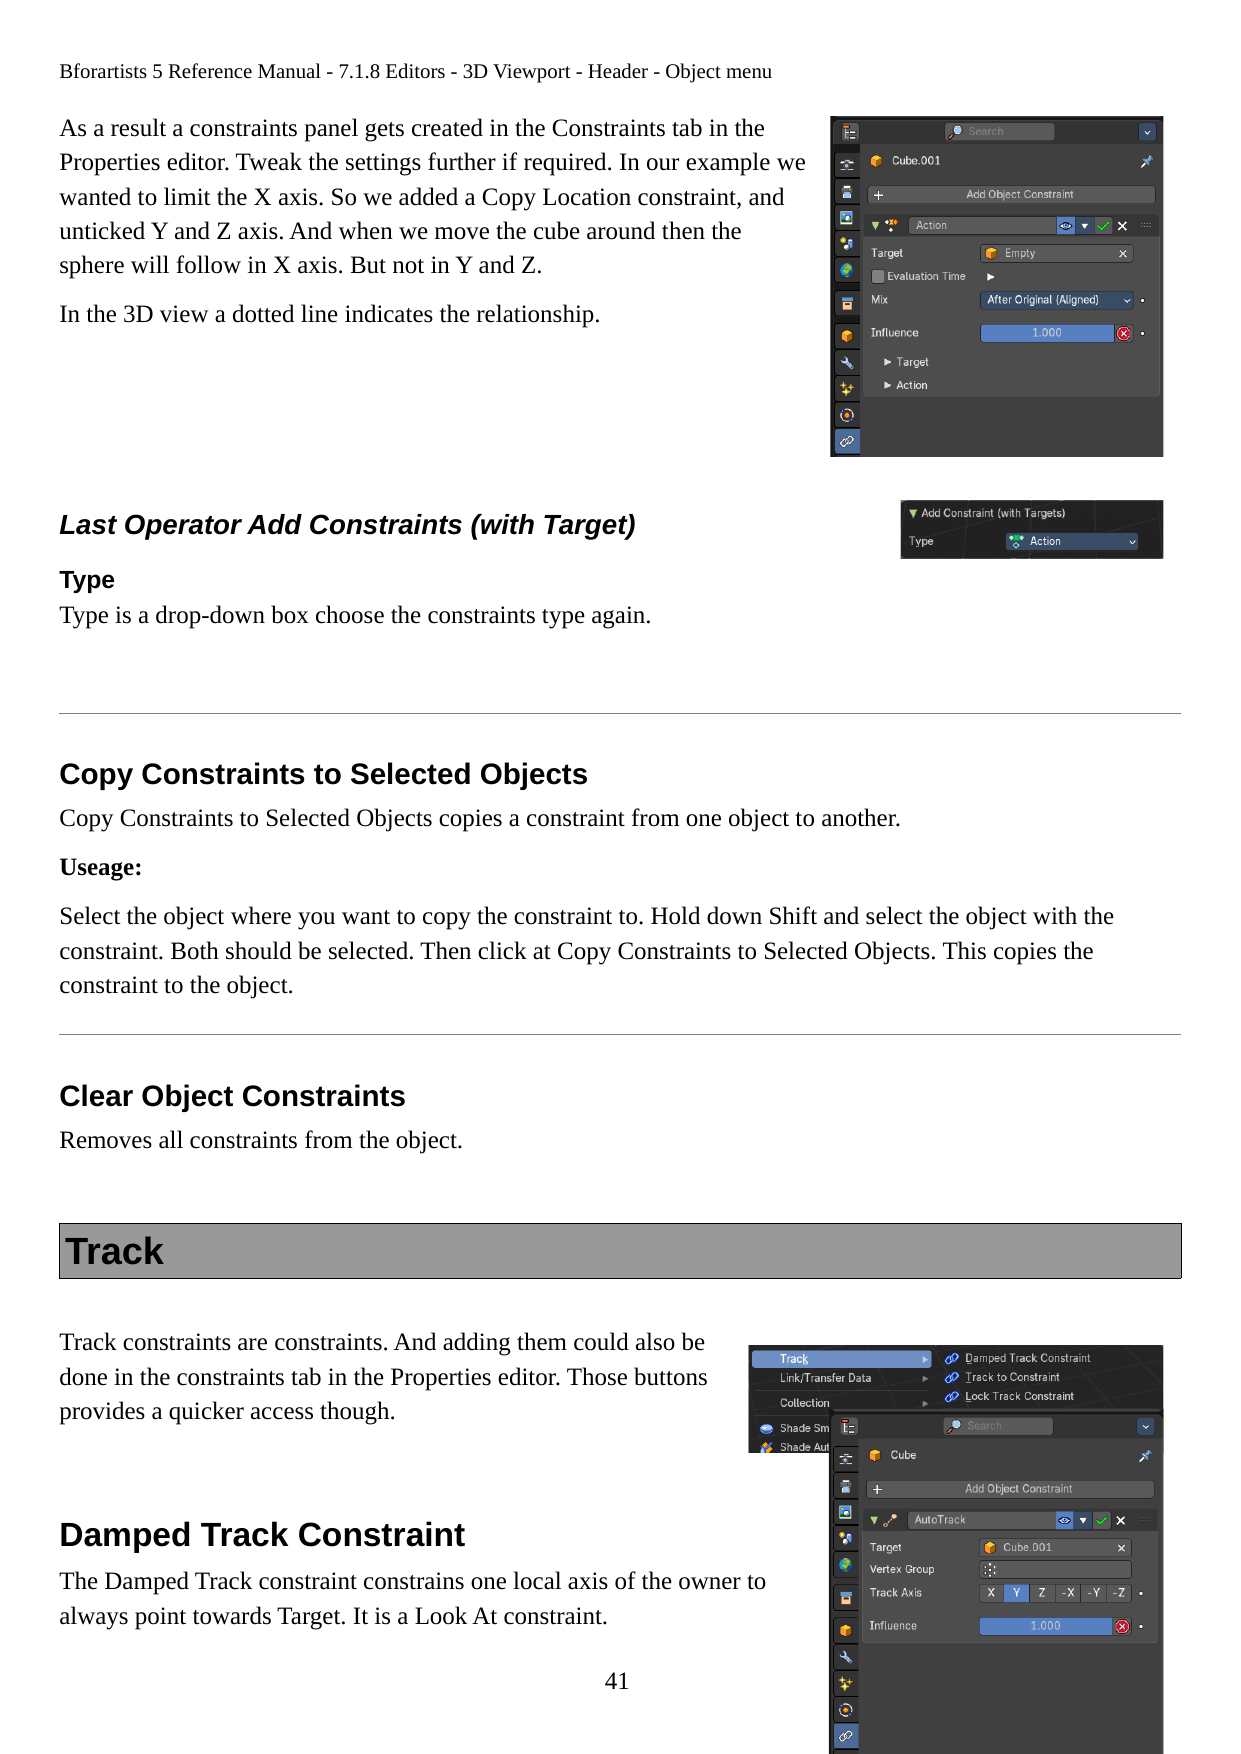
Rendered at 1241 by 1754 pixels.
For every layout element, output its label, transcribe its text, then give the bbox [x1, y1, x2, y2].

subtitle [1164, 1515, 1181, 1554]
text Useage: [59, 852, 1181, 881]
subtitle Copy Constraints to Selected Objects [59, 757, 1181, 791]
table_header Track [60, 1224, 1181, 1278]
picture [900, 500, 1164, 559]
subtitle Last Operator Add Constraints (with Target) [59, 508, 900, 540]
picture [830, 116, 1164, 457]
text As a result a constraints panel gets created in the Constraints tab in the Properties editor. Tweak the settings further if required. In our example we wanted to limit the X axis. So we added a Copy Location constraint, and unticked Y and Z axis. And when we move the cube around then the sphere will follow in X axis. But not in Y and Z. [59, 113, 1181, 279]
text Copy Constraints to Selected Objects copies a constraint from one object to another. [59, 803, 1181, 832]
text Type is a drop-down box choose the constraints type again. [59, 600, 1181, 629]
text In the 3D view a dotted line indicates the relationship. [59, 299, 830, 328]
subtitle Clear Object Constraints [59, 1078, 1181, 1112]
subtitle Damped Track Constraint [59, 1515, 828, 1554]
text Removes all constraints from the object. [59, 1125, 1181, 1153]
picture [748, 1345, 1164, 1754]
subtitle Type [59, 565, 1181, 594]
text Select the object where you want to copy the constraint to. Hold down Shift and select the object with the constraint. Both should be selected. Then click at Copy Constraints to Selected Objects. This copies the constraint to the object. [59, 901, 1181, 999]
text Track constraints are constraints. And adding them could also be done in the constraints tab in the Properties editor. Those buttons provides a quicker access though. [59, 1327, 1181, 1425]
text The Damped Track constraint constrains one local axis of the owner to always point towards Target. It is a Look At constraint. [59, 1566, 828, 1629]
